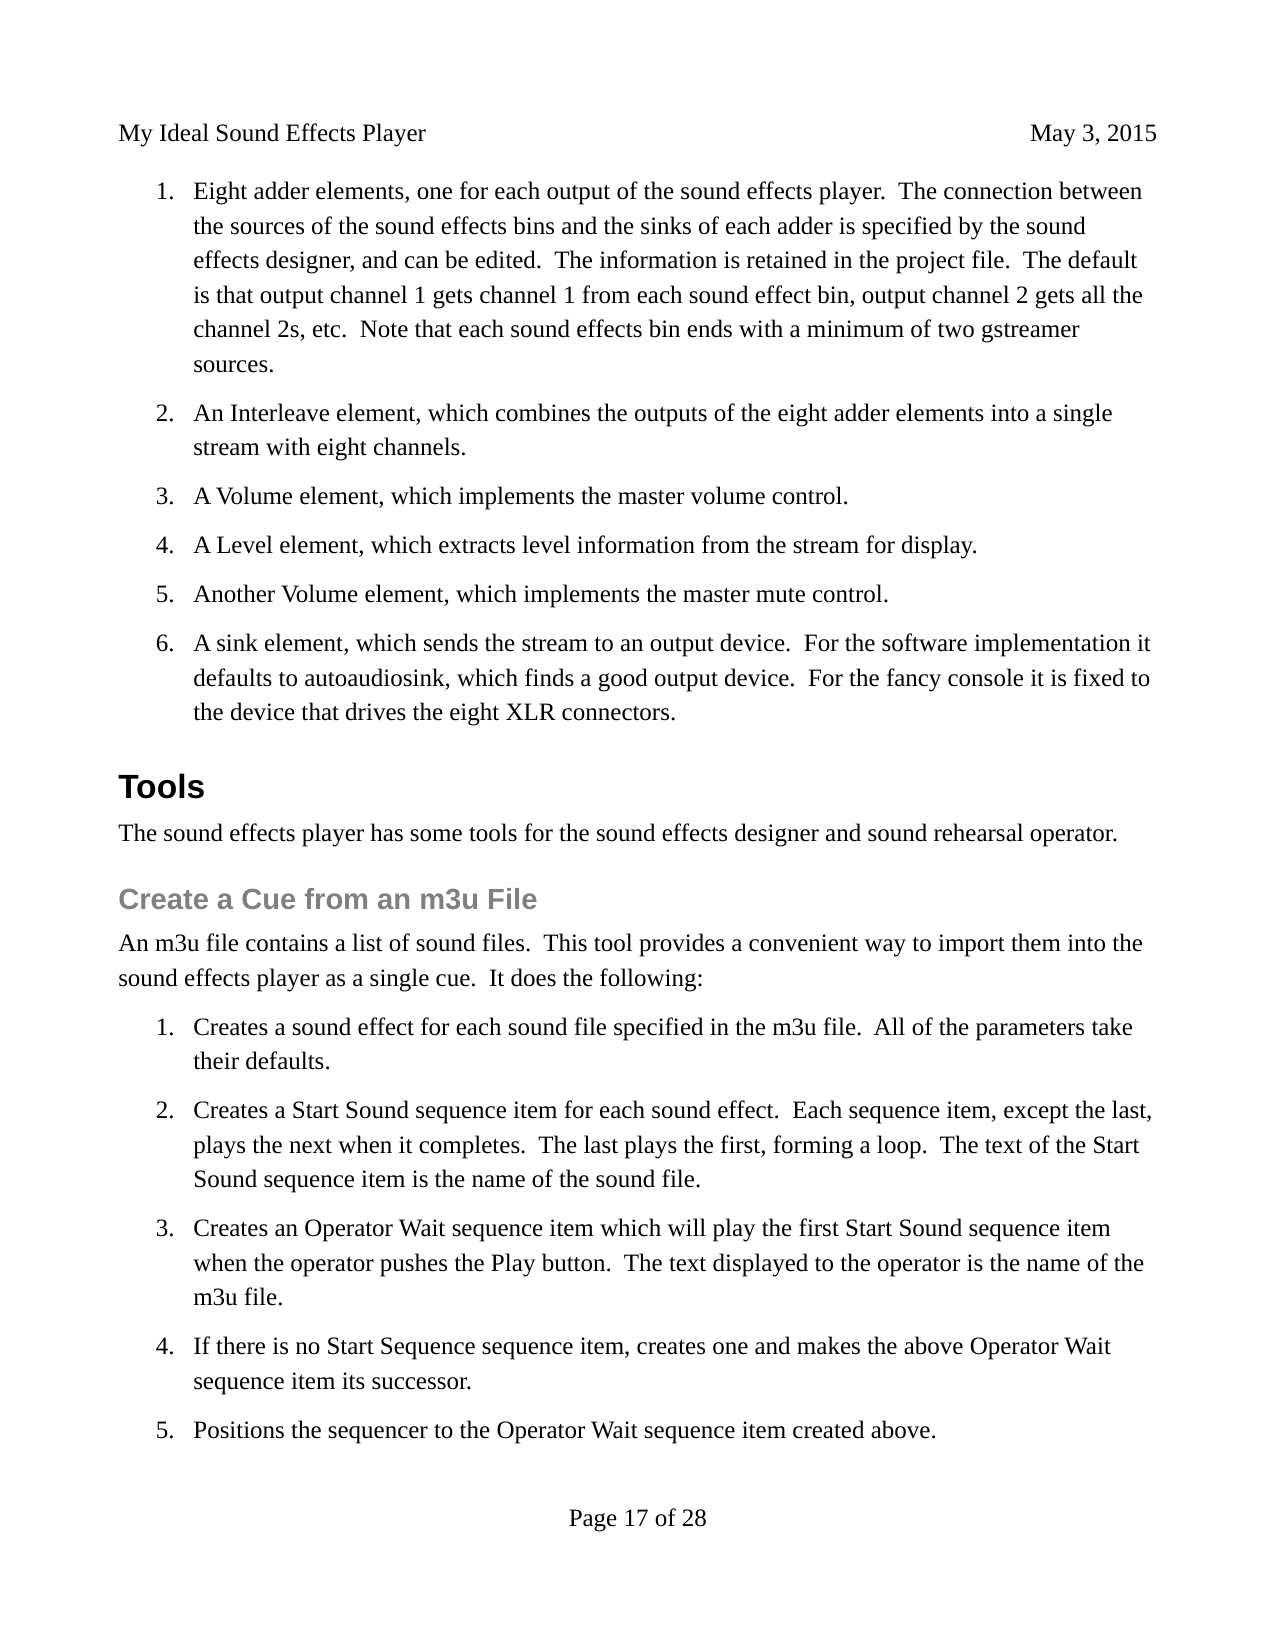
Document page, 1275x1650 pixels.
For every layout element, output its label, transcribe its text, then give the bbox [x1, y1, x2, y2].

subtitle Tools [118, 767, 1157, 806]
list Another Volume element, which implements the master mute control. [156, 579, 1157, 608]
text The sound effects player has some tools for the sound effects designer and sound rehearsal operator. [118, 818, 1157, 847]
text An m3u file contains a list of sound files. This tool provides a convenient way to import them into the sound effects player as a single cue. It does the following: [118, 928, 1157, 991]
list A Level element, which extracts level information from the stream for display. [156, 530, 1157, 559]
list An Interleave element, which combines the outputs of the eight adder elements into a single stream with eight channels. [156, 398, 1157, 461]
list Eight adder elements, one for each output of the sound effects player. The connection between the sources of the sound effects bins and the sinks of each adder is specified by the sound effects designer, and can be edited. The information is retained in the project file. The default is that output channel 1 gets channel 1 from each sound effect bin, output channel 2 gets all the channel 2s, etc. Note that each sound effects bin ends with a minimum of two gstreamer sources. [156, 176, 1157, 377]
subtitle Create a Cue from an m3u File [118, 882, 1157, 916]
list If there is no Start Sequence sequence item, creates one and makes the above Operator Wait sequence item its successor. [156, 1331, 1157, 1394]
list A sink element, which sends the stream to an output device. For the software implementation it defaults to autoaudiosink, which finds a good output device. For the fancy console it is fixed to the device that drives the eight XLR connectors. [156, 628, 1157, 726]
list Creates a sound effect for each sound file specified in the m3u file. All of the parameters take their defaults. [156, 1012, 1157, 1075]
list Positions the sequencer to the Operator Wait sequence item created above. [156, 1415, 1157, 1444]
list Creates an Operator Wait sequence item which will play the first Start Sound sequence item when the operator pushes the Play button. The text displayed to the operator is the name of the m3u file. [156, 1213, 1157, 1311]
list A Volume element, which implements the master volume control. [156, 481, 1157, 510]
list Creates a Start Sound sequence item for each sound effect. Each sequence item, except the last, plays the next when it completes. The last plays the first, forming a loop. The text of the Start Sound sequence item is the name of the sound file. [156, 1095, 1157, 1193]
